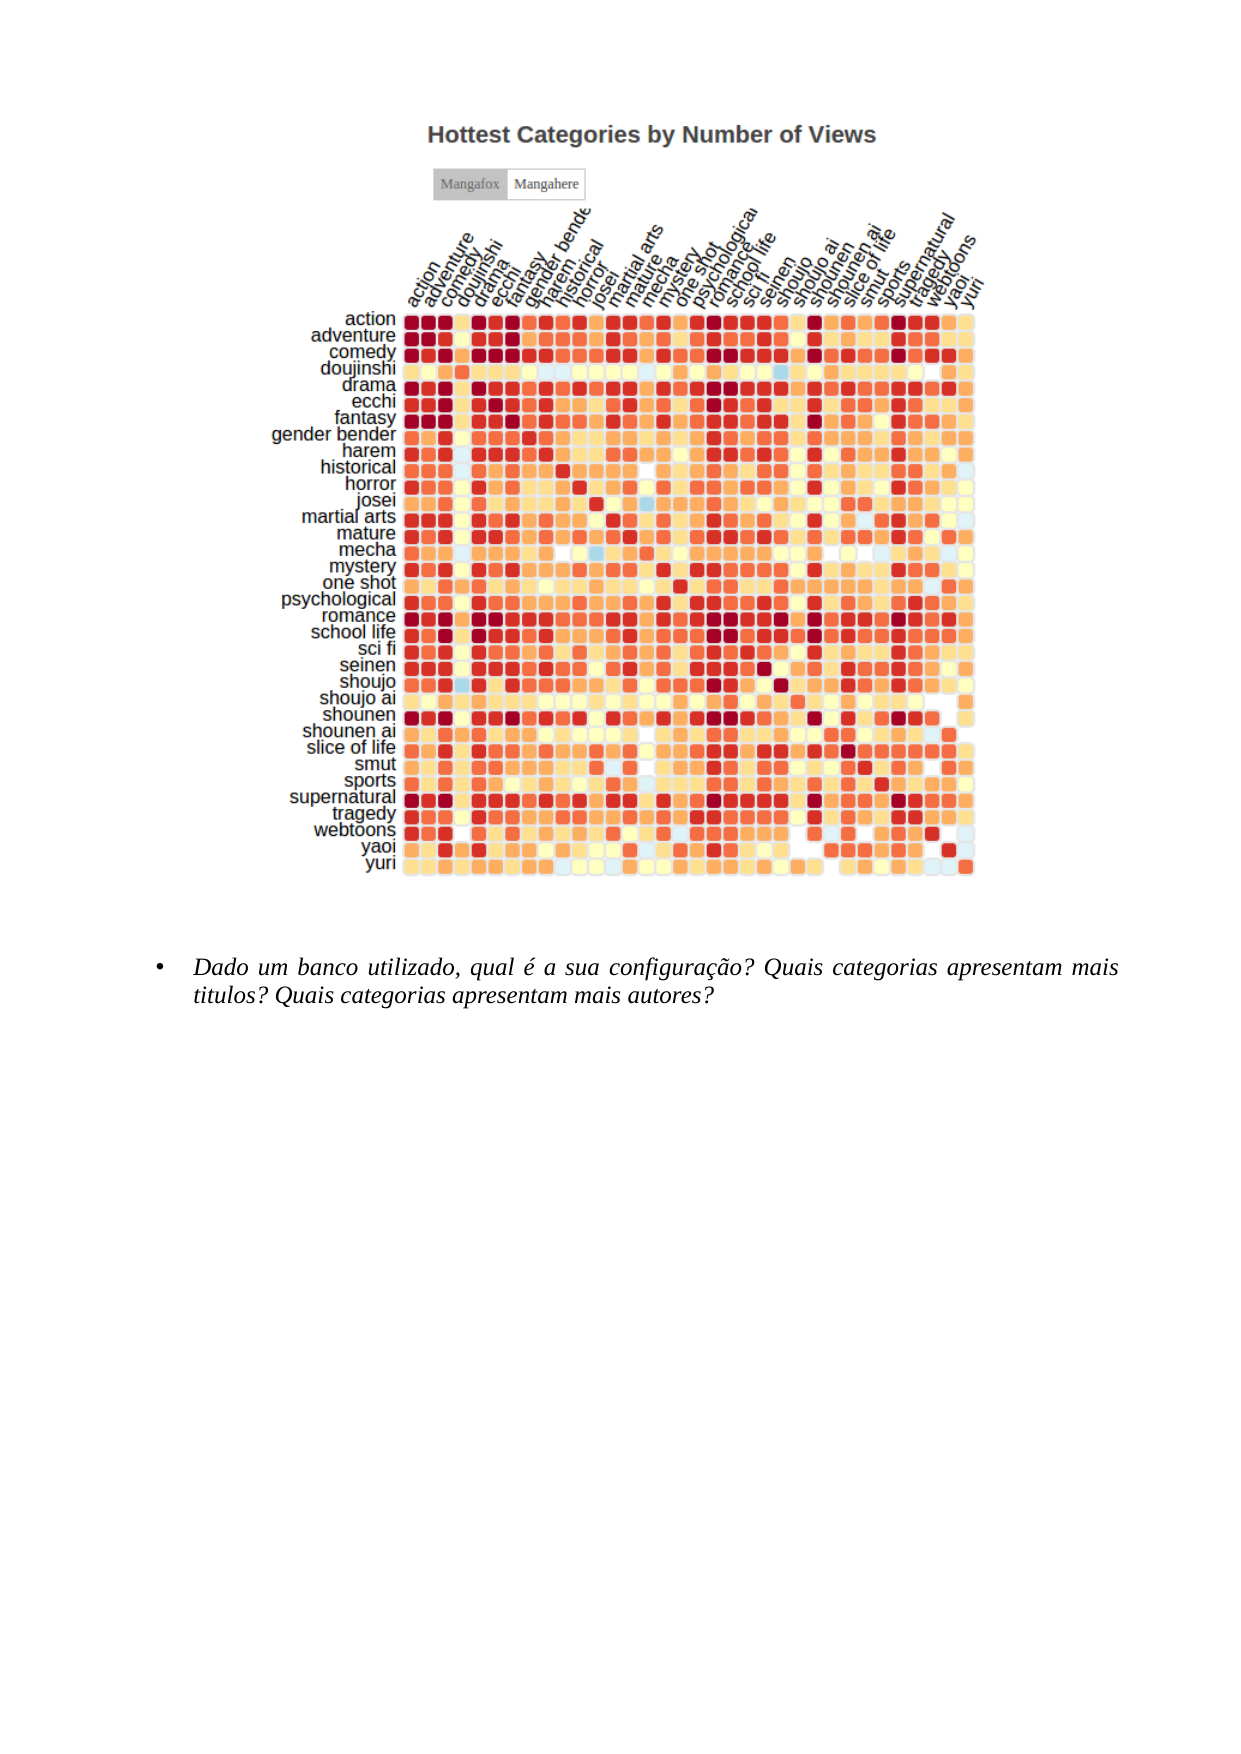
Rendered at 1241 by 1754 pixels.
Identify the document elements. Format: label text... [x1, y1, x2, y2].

picture [250, 118, 990, 881]
list Dado um banco utilizado, qual é a sua configuração? Quais categorias apresentam mais titulos? Quais categorias apresentam mais autores? [156, 952, 1122, 1009]
